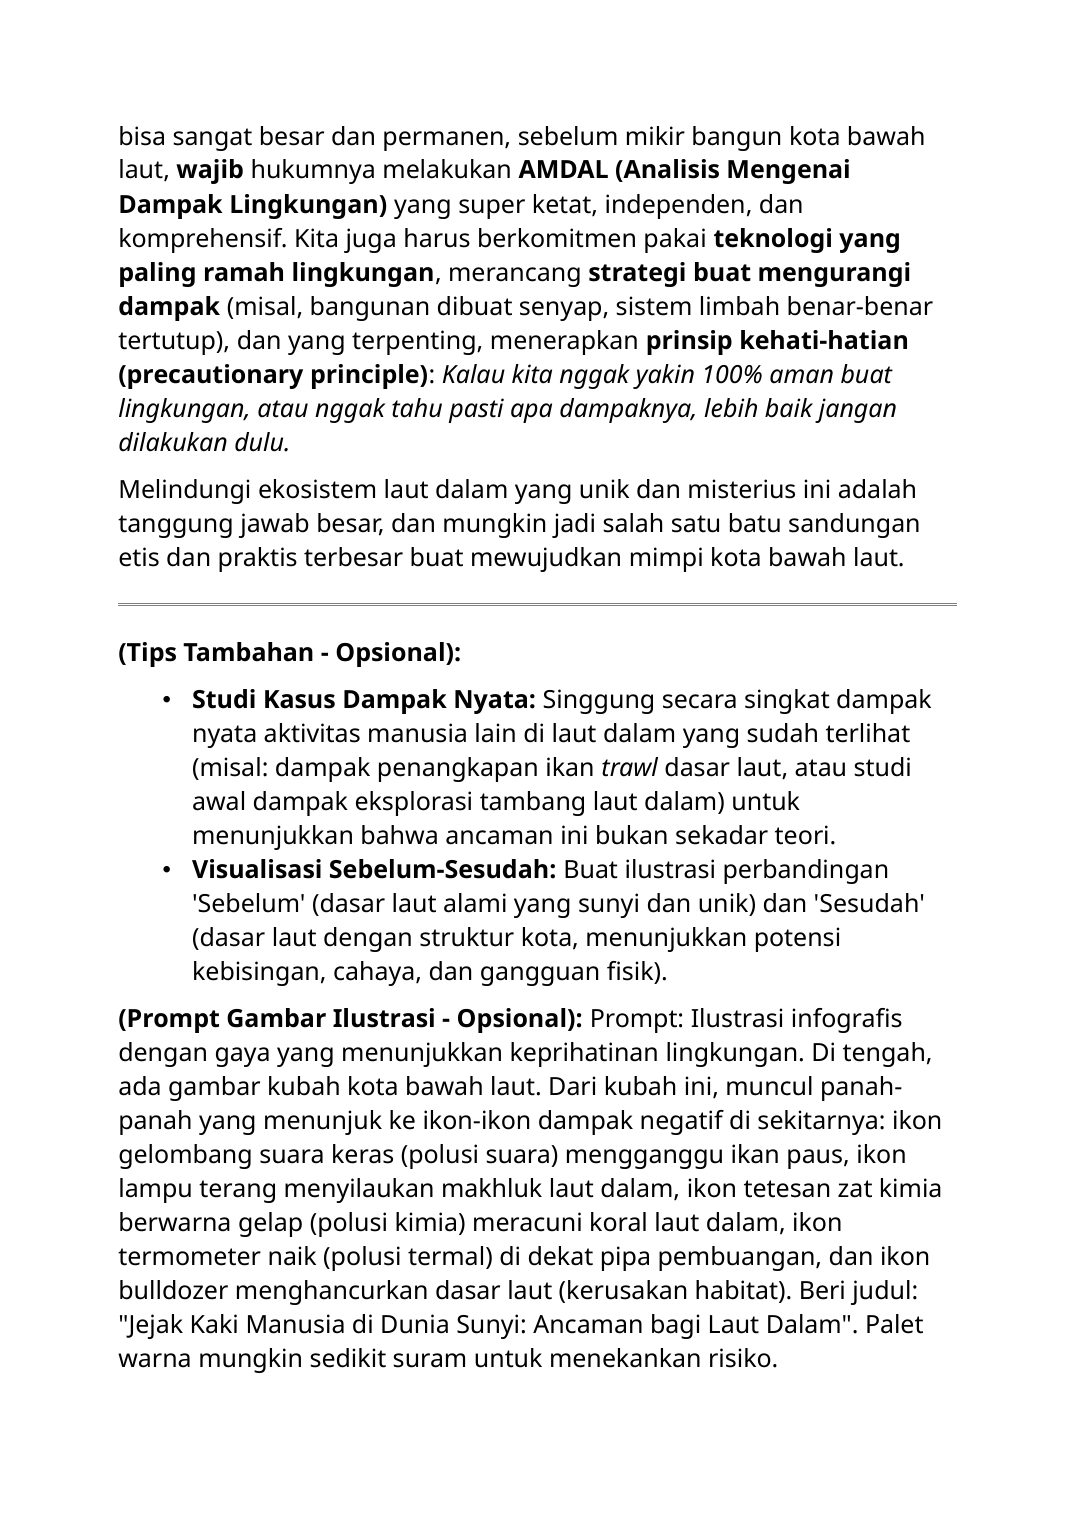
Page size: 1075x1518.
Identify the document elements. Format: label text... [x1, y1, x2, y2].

text Melindungi ekosistem laut dalam yang unik dan misterius ini adalah tanggung jawab besar, dan mungkin jadi salah satu batu sandungan etis dan praktis terbesar buat mewujudkan mimpi kota bawah laut. [118, 471, 957, 573]
list Studi Kasus Dampak Nyata: Singgung secara singkat dampak nyata aktivitas manusia lain di laut dalam yang sudah terlihat (misal: dampak penangkapan ikan trawl dasar laut, atau studi awal dampak eksplorasi tambang laut dalam) untuk menunjukkan bahwa ancaman ini bukan sekadar teori. [162, 681, 957, 852]
list Visualisasi Sebelum-Sesudah: Buat ilustrasi perbandingan 'Sebelum' (dasar laut alami yang sunyi dan unik) dan 'Sesudah' (dasar laut dengan struktur kota, menunjukkan potensi kebisingan, cahaya, dan gangguan fisik). [162, 852, 957, 988]
text (Tips Tambahan - Opsional): [118, 635, 957, 669]
text bisa sangat besar dan permanen, sebelum mikir bangun kota bawah laut, wajib hukumnya melakukan AMDAL (Analisis Mengenai Dampak Lingkungan) yang super ketat, independen, dan komprehensif. Kita juga harus berkomitmen pakai teknologi yang paling ramah lingkungan, merancang strategi buat mengurangi dampak (misal, bangunan dibuat senyap, sistem limbah benar-benar tertutup), dan yang terpenting, menerapkan prinsip kehati-hatian (precautionary principle): Kalau kita nggak yakin 100% aman buat lingkungan, atau nggak tahu pasti apa dampaknya, lebih baik jangan dilakukan dulu. [118, 118, 957, 459]
text (Prompt Gambar Ilustrasi - Opsional): Prompt: Ilustrasi infografis dengan gaya yang menunjukkan keprihatinan lingkungan. Di tengah, ada gambar kubah kota bawah laut. Dari kubah ini, muncul panah-panah yang menunjuk ke ikon-ikon dampak negatif di sekitarnya: ikon gelombang suara keras (polusi suara) mengganggu ikan paus, ikon lampu terang menyilaukan makhluk laut dalam, ikon tetesan zat kimia berwarna gelap (polusi kimia) meracuni koral laut dalam, ikon termometer naik (polusi termal) di dekat pipa pembuangan, dan ikon bulldozer menghancurkan dasar laut (kerusakan habitat). Beri judul: "Jejak Kaki Manusia di Dunia Sunyi: Ancaman bagi Laut Dalam". Palet warna mungkin sedikit suram untuk menekankan risiko. [118, 1000, 957, 1375]
